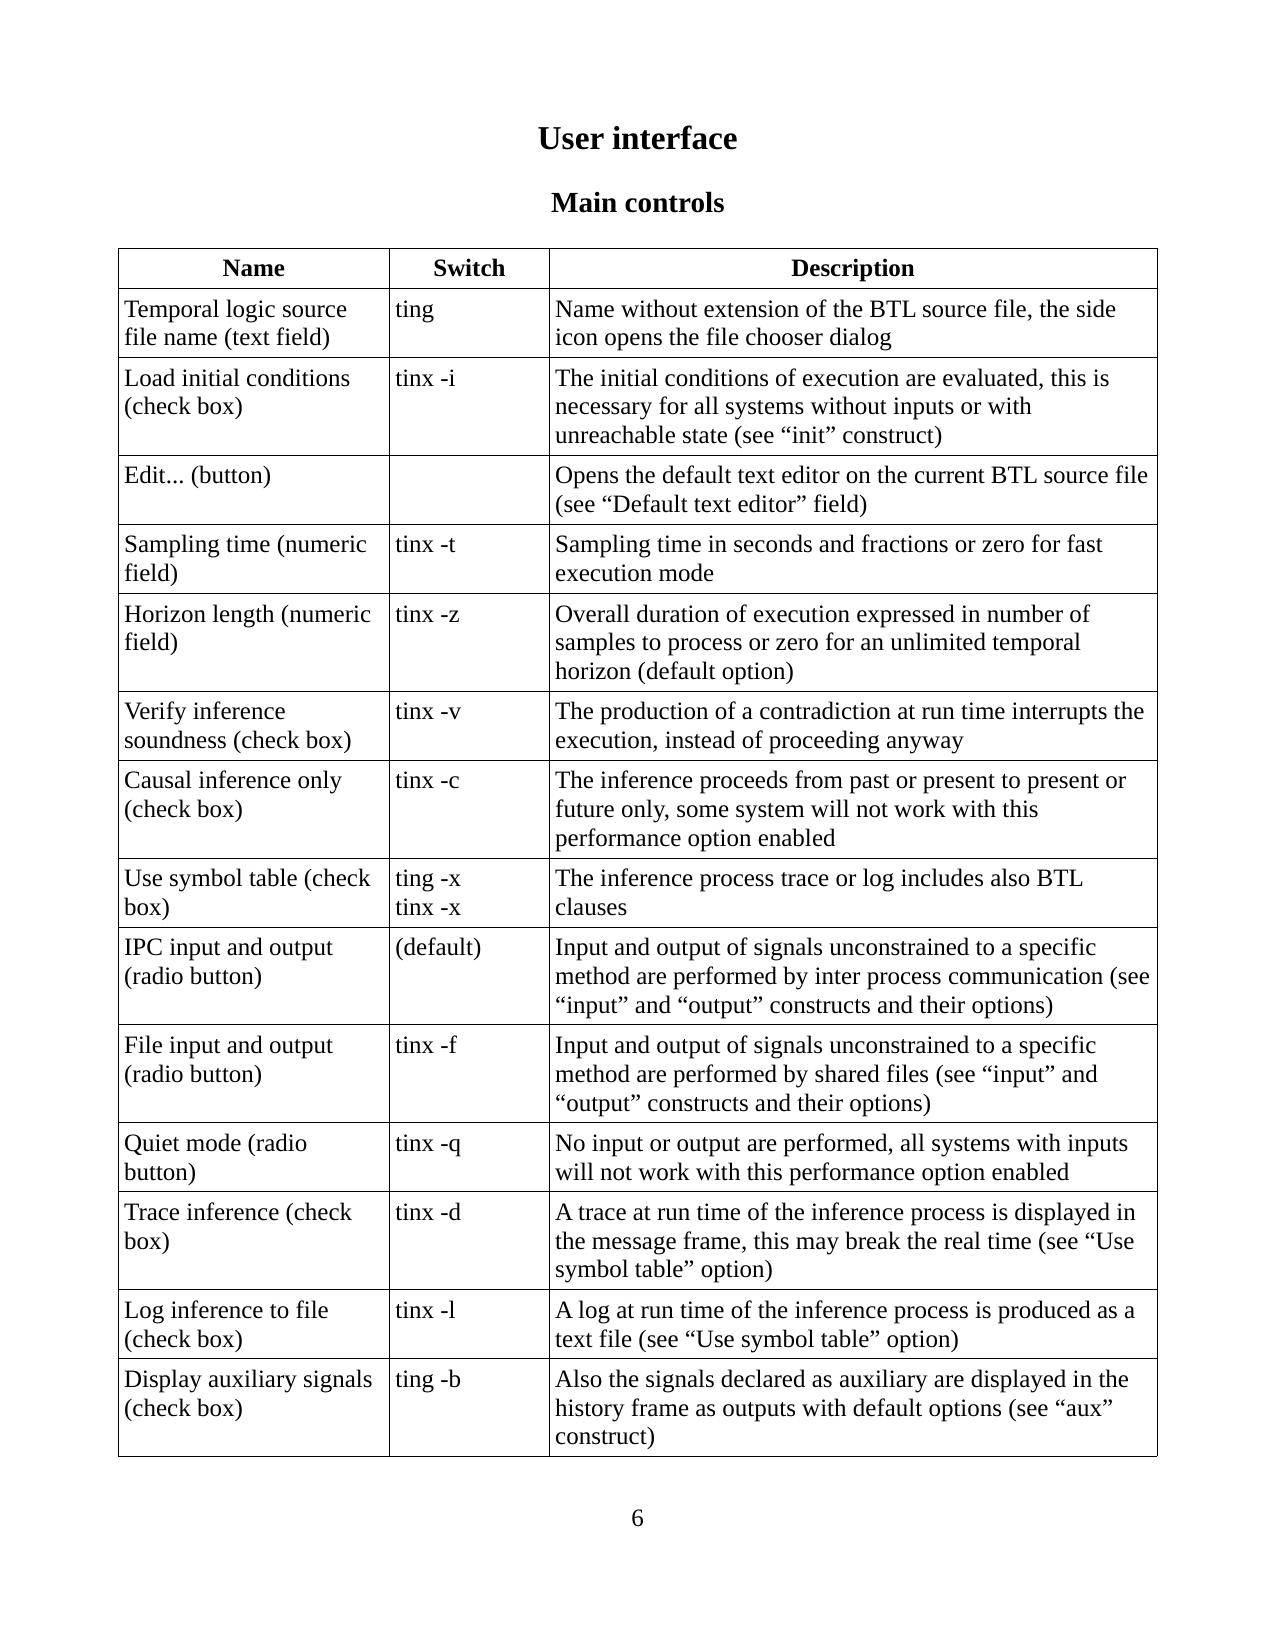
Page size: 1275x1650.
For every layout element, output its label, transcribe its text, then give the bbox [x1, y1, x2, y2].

table_cell Sampling time (numeric field) [119, 525, 389, 593]
table_cell Horizon length (numeric field) [119, 594, 389, 691]
table_cell The inference process trace or log includes also BTL clauses [550, 859, 1157, 927]
table_cell Trace inference (check box) [119, 1192, 389, 1289]
table_cell [390, 456, 549, 524]
table_cell Edit... (button) [119, 456, 389, 524]
table_cell A trace at run time of the inference process is displayed in the message frame, this may break the real time (see “Use symbol table” option) [550, 1192, 1157, 1289]
table_cell Use symbol table (check box) [119, 859, 389, 927]
table_cell Display auxiliary signals (check box) [119, 1359, 389, 1456]
text Main controls [118, 185, 1157, 219]
table_cell ting [390, 289, 549, 357]
table_cell tinx -q [390, 1123, 549, 1191]
table_cell tinx -v [390, 692, 549, 760]
table_cell The inference proceeds from past or present to present or future only, some system will not work with this performance option enabled [550, 761, 1157, 857]
table_cell Verify inference soundness (check box) [119, 692, 389, 760]
table_cell The initial conditions of execution are evaluated, this is necessary for all systems without inputs or with unreachable state (see “init” construct) [550, 358, 1157, 455]
table_cell Log inference to file (check box) [119, 1290, 389, 1358]
table_cell tinx -t [390, 525, 549, 593]
text User interface [118, 118, 1157, 156]
table_cell ting -x tinx -x [390, 859, 549, 927]
table_cell Opens the default text editor on the current BTL source file (see “Default text editor” field) [550, 456, 1157, 524]
table_cell Sampling time in seconds and fractions or zero for fast execution mode [550, 525, 1157, 593]
table_cell tinx -i [390, 358, 549, 455]
table_cell Name without extension of the BTL source file, the side icon opens the file chooser dialog [550, 289, 1157, 357]
table_cell (default) [390, 928, 549, 1024]
table_cell Load initial conditions (check box) [119, 358, 389, 455]
table_cell tinx -c [390, 761, 549, 857]
table_cell No input or output are performed, all systems with inputs will not work with this performance option enabled [550, 1123, 1157, 1191]
table_cell Causal inference only (check box) [119, 761, 389, 857]
table_header Name [119, 249, 389, 288]
table_cell Input and output of signals unconstrained to a specific method are performed by inter process communication (see “input” and “output” constructs and their options) [550, 928, 1157, 1024]
table_header Description [550, 249, 1157, 288]
table_cell tinx -z [390, 594, 549, 691]
table_cell A log at run time of the inference process is produced as a text file (see “Use symbol table” option) [550, 1290, 1157, 1358]
table_cell Input and output of signals unconstrained to a specific method are performed by shared files (see “input” and “output” constructs and their options) [550, 1025, 1157, 1122]
table_cell tinx -l [390, 1290, 549, 1358]
table_cell Temporal logic source file name (text field) [119, 289, 389, 357]
table_cell Overall duration of execution expressed in number of samples to process or zero for an unlimited temporal horizon (default option) [550, 594, 1157, 691]
table_header Switch [390, 249, 549, 288]
table_cell The production of a contradiction at run time interrupts the execution, instead of proceeding anyway [550, 692, 1157, 760]
table_cell ting -b [390, 1359, 549, 1456]
table_cell IPC input and output (radio button) [119, 928, 389, 1024]
table_cell Also the signals declared as auxiliary are displayed in the history frame as outputs with default options (see “aux” construct) [550, 1359, 1157, 1456]
table_cell File input and output (radio button) [119, 1025, 389, 1122]
table_cell tinx -f [390, 1025, 549, 1122]
table_cell Quiet mode (radio button) [119, 1123, 389, 1191]
table_cell tinx -d [390, 1192, 549, 1289]
